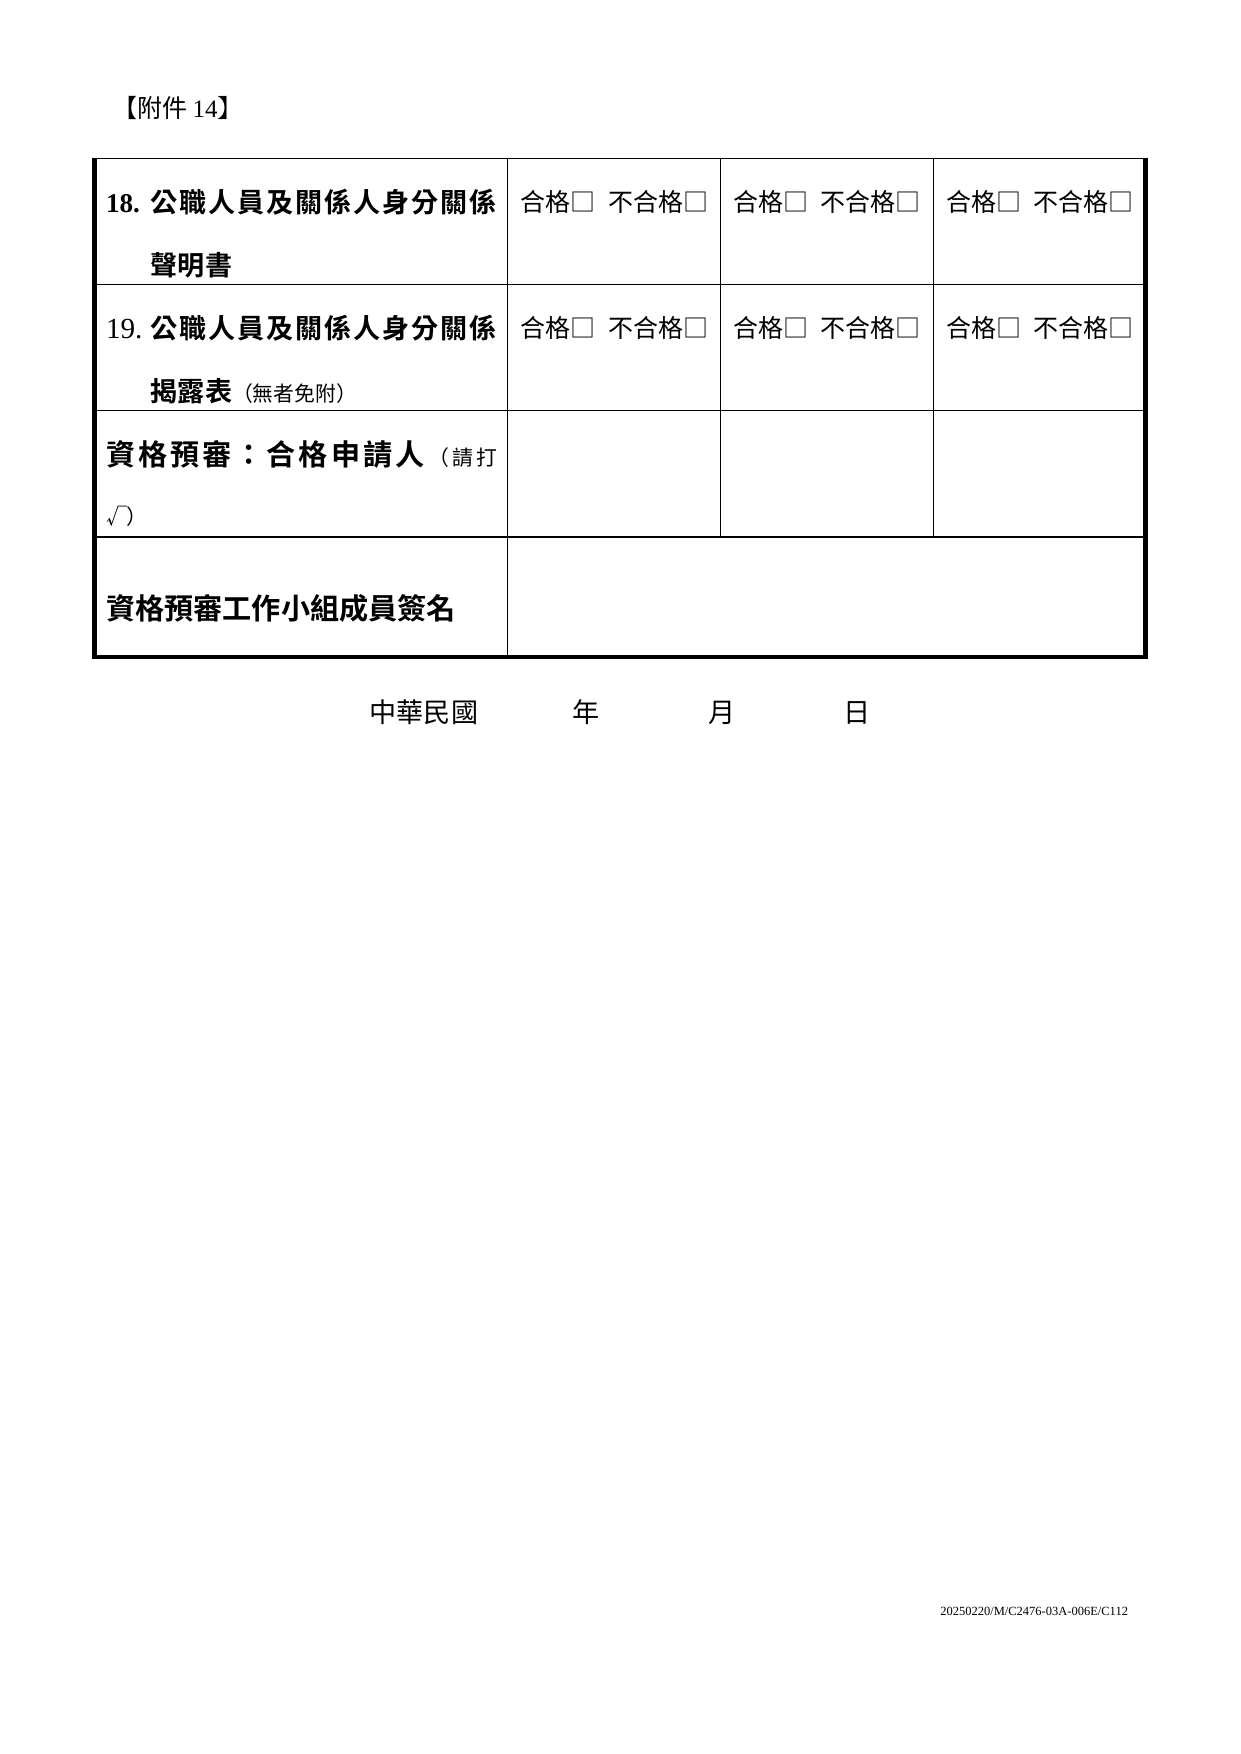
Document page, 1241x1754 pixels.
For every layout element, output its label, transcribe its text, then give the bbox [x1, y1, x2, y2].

table_cell 資格預審：合格申請人（請打√） [97, 411, 507, 536]
text 中華民國 年 月 日 [112, 668, 1128, 731]
table_cell 合格□ 不合格□ [508, 159, 720, 284]
table_cell 合格□ 不合格□ [934, 159, 1143, 284]
table_cell 合格□ 不合格□ [721, 285, 933, 410]
table_cell 合格□ 不合格□ [721, 159, 933, 284]
table_cell 公職人員及關係人身分關係聲明書 [97, 159, 507, 284]
table_cell 合格□ 不合格□ [508, 285, 720, 410]
table_cell 公職人員及關係人身分關係揭露表（無者免附） [97, 285, 507, 410]
table_cell [508, 538, 1143, 654]
table_cell 合格□ 不合格□ [934, 285, 1143, 410]
table_cell [934, 411, 1143, 536]
table_cell [508, 411, 720, 536]
table_cell [721, 411, 933, 536]
table_cell 資格預審工作小組成員簽名 [97, 538, 507, 654]
